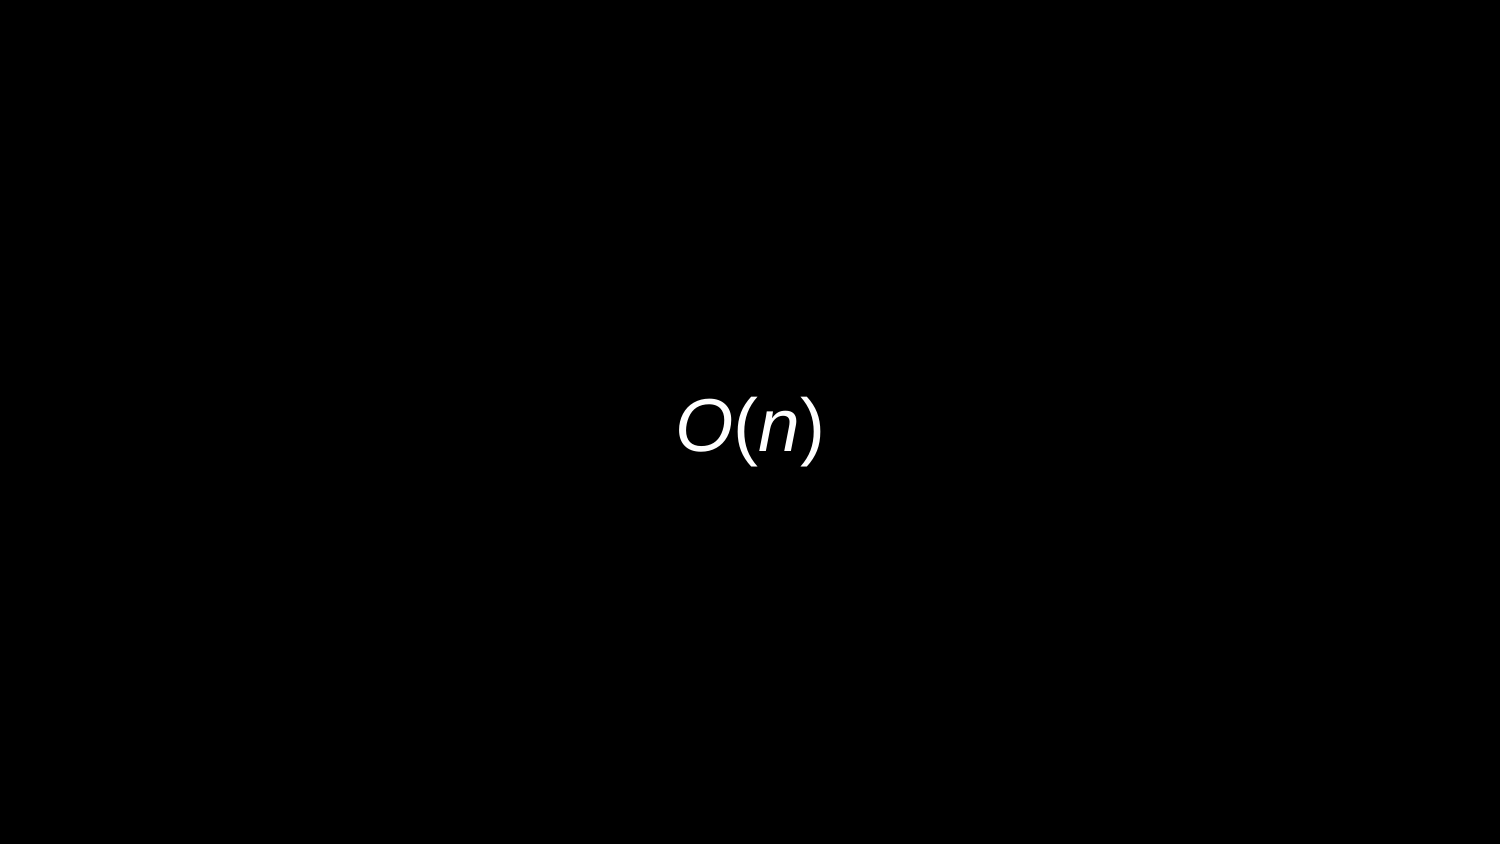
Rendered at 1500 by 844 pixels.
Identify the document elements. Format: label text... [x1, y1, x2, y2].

title O(n) [51, 352, 1449, 491]
